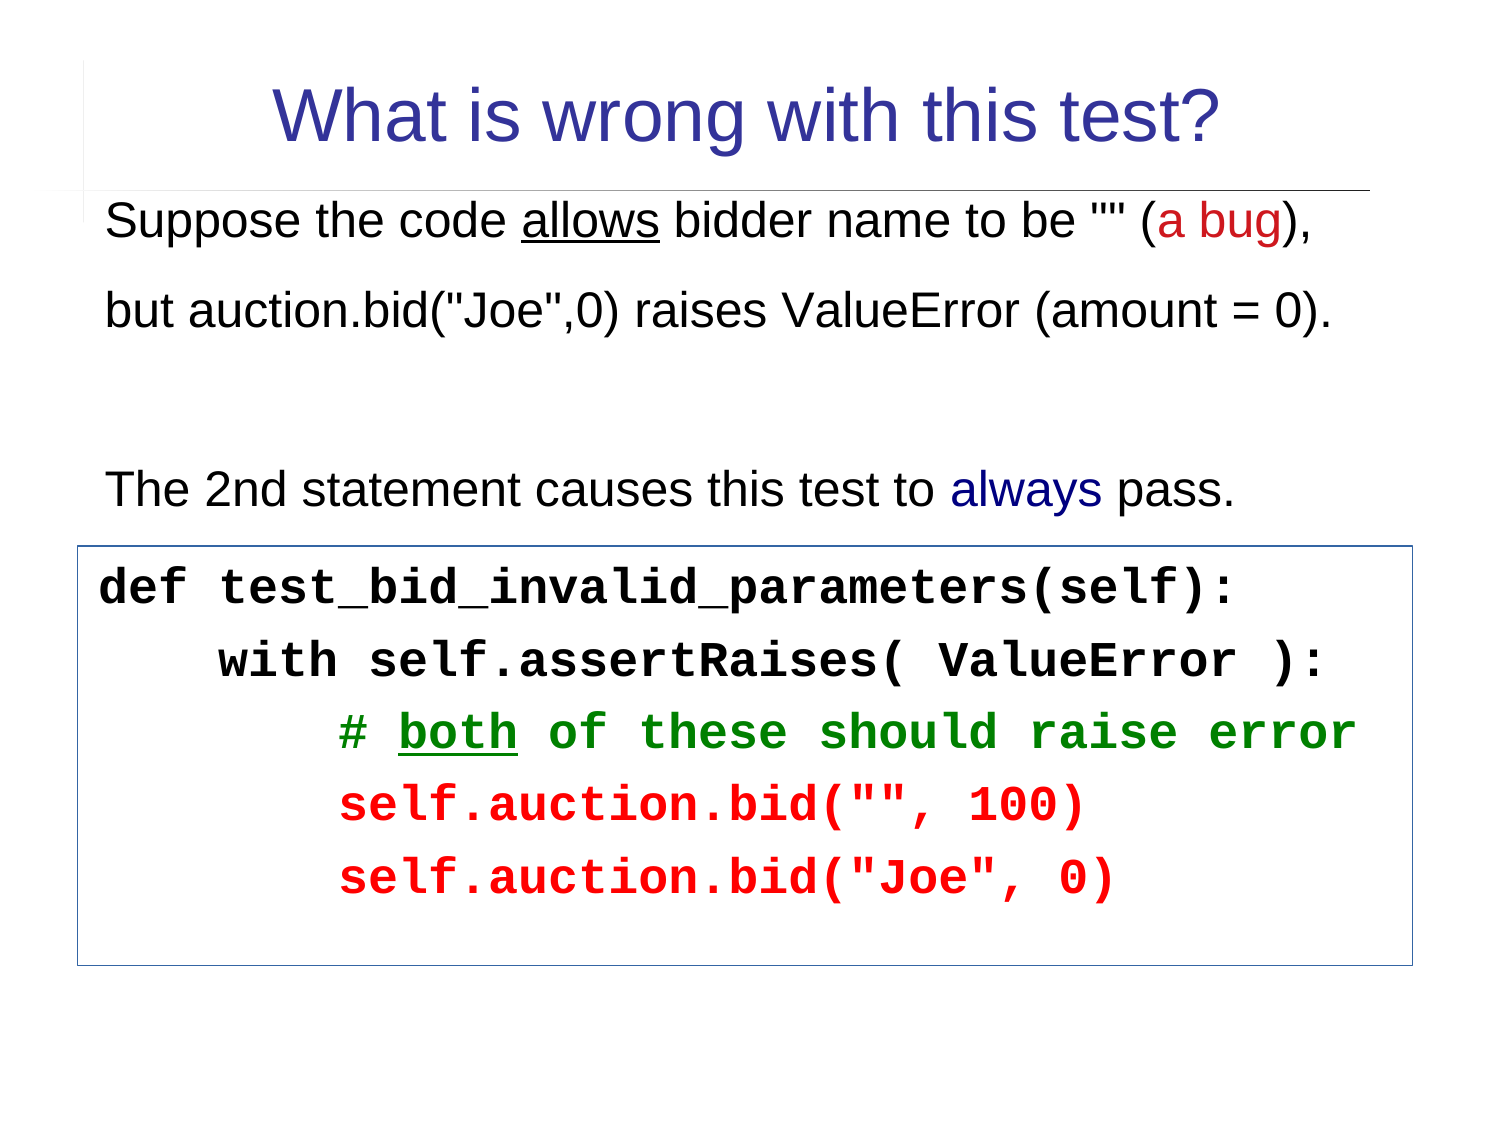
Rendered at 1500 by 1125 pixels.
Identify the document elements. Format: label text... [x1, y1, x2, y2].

text_box Suppose the code allows bidder name to be "" (a bug), but auction.bid("Joe",0) raises ValueError (amount = 0). The 2nd statement causes this test to always pass. [89, 179, 1411, 453]
text_box def test_bid_invalid_parameters(self): with self.assertRaises( ValueError ): # both of these should raise error self.auction.bid("", 100) self.auction.bid("Joe", 0) [77, 545, 1413, 966]
title What is wrong with this test? [100, 42, 1395, 179]
